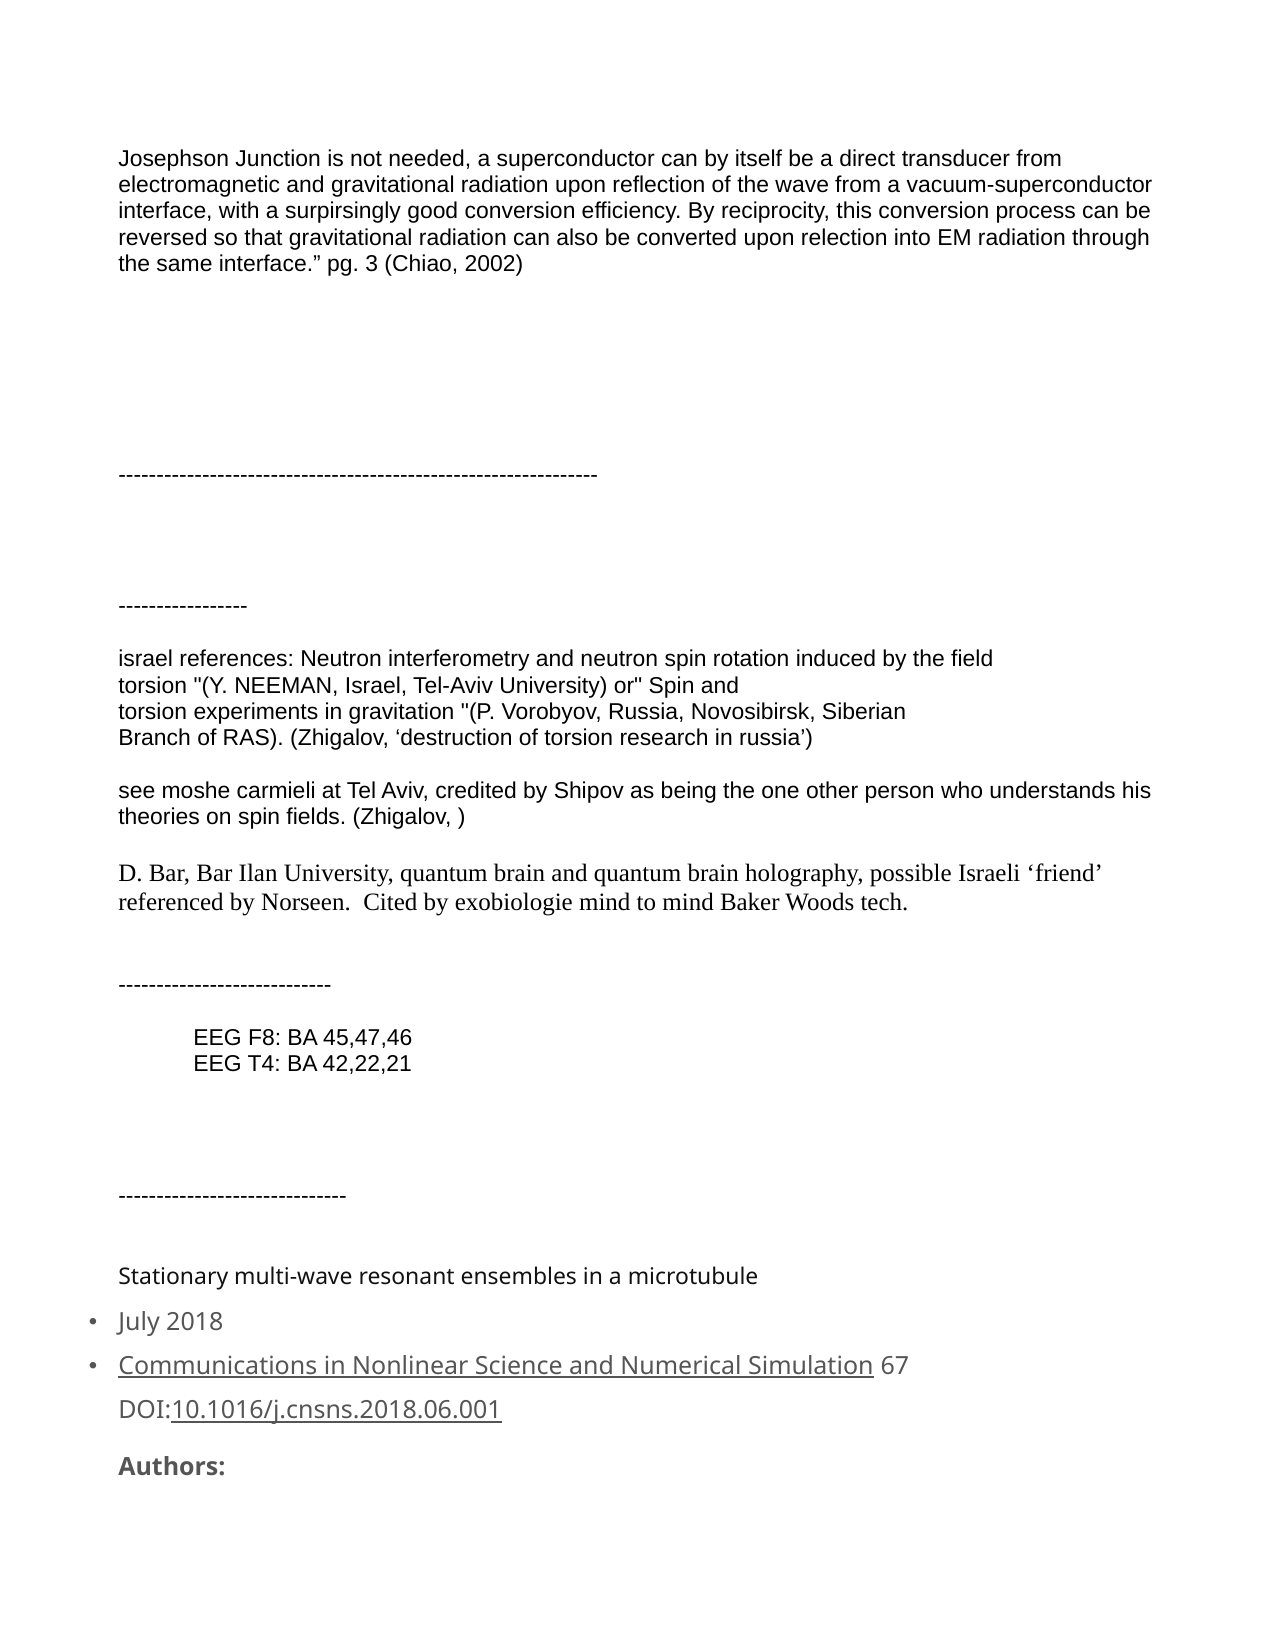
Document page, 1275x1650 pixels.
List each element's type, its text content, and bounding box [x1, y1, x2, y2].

text D. Bar, Bar Ilan University, quantum brain and quantum brain holography, possible Israeli ‘friend’ referenced by Norseen. Cited by exobiologie mind to mind Baker Woods tech. [118, 858, 1157, 916]
text torsion "(Y. NEEMAN, Israel, Tel-Aviv University) or" Spin and [118, 672, 1157, 698]
subtitle Stationary multi-wave resonant ensembles in a microtubule [118, 1259, 1157, 1291]
text Authors: [118, 1449, 1157, 1483]
text EEG F8: BA 45,47,46 [193, 1024, 1157, 1050]
text --------------------------------------------------------------- [118, 461, 1157, 487]
text torsion experiments in gravitation "(P. Vorobyov, Russia, Novosibirsk, Siberian [118, 698, 1157, 724]
text ------------------------------ [118, 1182, 1157, 1208]
text DOI:10.1016/j.cnsns.2018.06.001 [118, 1392, 1157, 1426]
text Branch of RAS). (Zhigalov, ‘destruction of torsion research in russia’) [118, 724, 1157, 751]
text Josephson Junction is not needed, a superconductor can by itself be a direct transducer from electromagnetic and gravitational radiation upon reflection of the wave from a vacuum-superconductor interface, with a surpirsingly good conversion efficiency. By reciprocity, this conversion process can be reversed so that gravitational radiation can also be converted upon relection into EM radiation through the same interface.” pg. 3 (Chiao, 2002) [118, 144, 1157, 276]
text israel references: Neutron interferometry and neutron spin rotation induced by the field [118, 645, 1157, 672]
text ----------------- [118, 592, 1157, 619]
text see moshe carmieli at Tel Aviv, credited by Shipov as being the one other person who understands his theories on spin fields. (Zhigalov, ) [118, 777, 1157, 830]
text EEG T4: BA 42,22,21 [193, 1050, 1157, 1076]
list Communications in Nonlinear Science and Numerical Simulation 67 [118, 1348, 1157, 1382]
text ---------------------------- [118, 971, 1157, 997]
list July 2018 [118, 1303, 1157, 1337]
